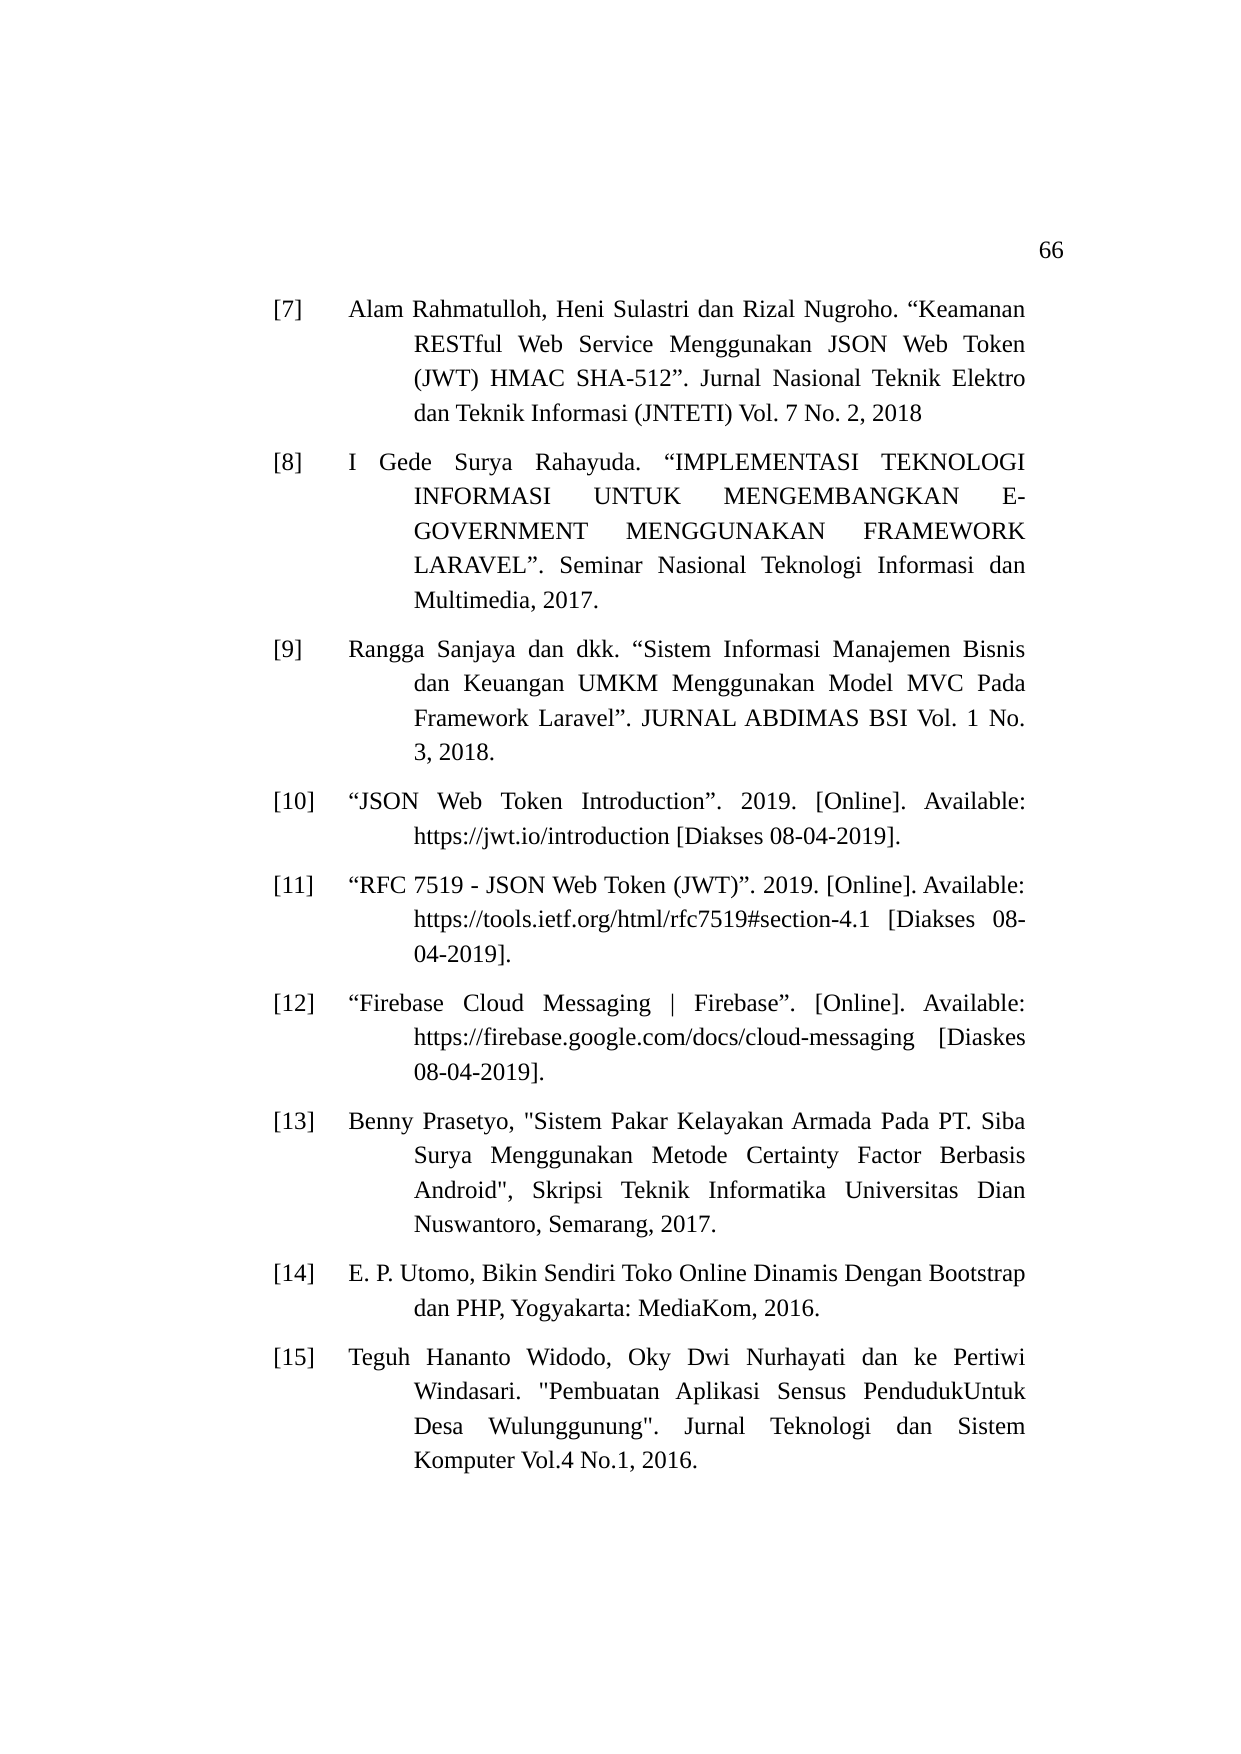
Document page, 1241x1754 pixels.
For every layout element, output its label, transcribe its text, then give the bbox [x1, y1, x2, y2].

list Alam Rahmatulloh, Heni Sulastri dan Rizal Nugroho. “Keamanan RESTful Web Service Menggunakan JSON Web Token (JWT) HMAC SHA-512”. Jurnal Nasional Teknik Elektro dan Teknik Informasi (JNTETI) Vol. 7 No. 2, 2018 [273, 294, 1026, 426]
list I Gede Surya Rahayuda. “IMPLEMENTASI TEKNOLOGI INFORMASI UNTUK MENGEMBANGKAN E-GOVERNMENT MENGGUNAKAN FRAMEWORK LARAVEL”. Seminar Nasional Teknologi Informasi dan Multimedia, 2017. [273, 447, 1026, 613]
list Rangga Sanjaya dan dkk. “Sistem Informasi Manajemen Bisnis dan Keuangan UMKM Menggunakan Model MVC Pada Framework Laravel”. JURNAL ABDIMAS BSI Vol. 1 No. 3, 2018. [273, 634, 1026, 766]
list Teguh Hananto Widodo, Oky Dwi Nurhayati dan ke Pertiwi Windasari. "Pembuatan Aplikasi Sensus PendudukUntuk Desa Wulunggunung". Jurnal Teknologi dan Sistem Komputer Vol.4 No.1, 2016. [273, 1342, 1026, 1474]
list “Firebase Cloud Messaging | Firebase”. [Online]. Available: https://firebase.google.com/docs/cloud-messaging [Diaskes 08-04-2019]. [273, 988, 1026, 1086]
list Benny Prasetyo, "Sistem Pakar Kelayakan Armada Pada PT. Siba Surya Menggunakan Metode Certainty Factor Berbasis Android", Skripsi Teknik Informatika Universitas Dian Nuswantoro, Semarang, 2017. [273, 1106, 1026, 1238]
list E. P. Utomo, Bikin Sendiri Toko Online Dinamis Dengan Bootstrap dan PHP, Yogyakarta: MediaKom, 2016. [273, 1258, 1026, 1322]
list “JSON Web Token Introduction”. 2019. [Online]. Available: https://jwt.io/introduction [Diakses 08-04-2019]. [273, 786, 1026, 849]
list “RFC 7519 - JSON Web Token (JWT)”. 2019. [Online]. Available: https://tools.ietf.org/html/rfc7519#section-4.1 [Diakses 08-04-2019]. [273, 870, 1026, 967]
